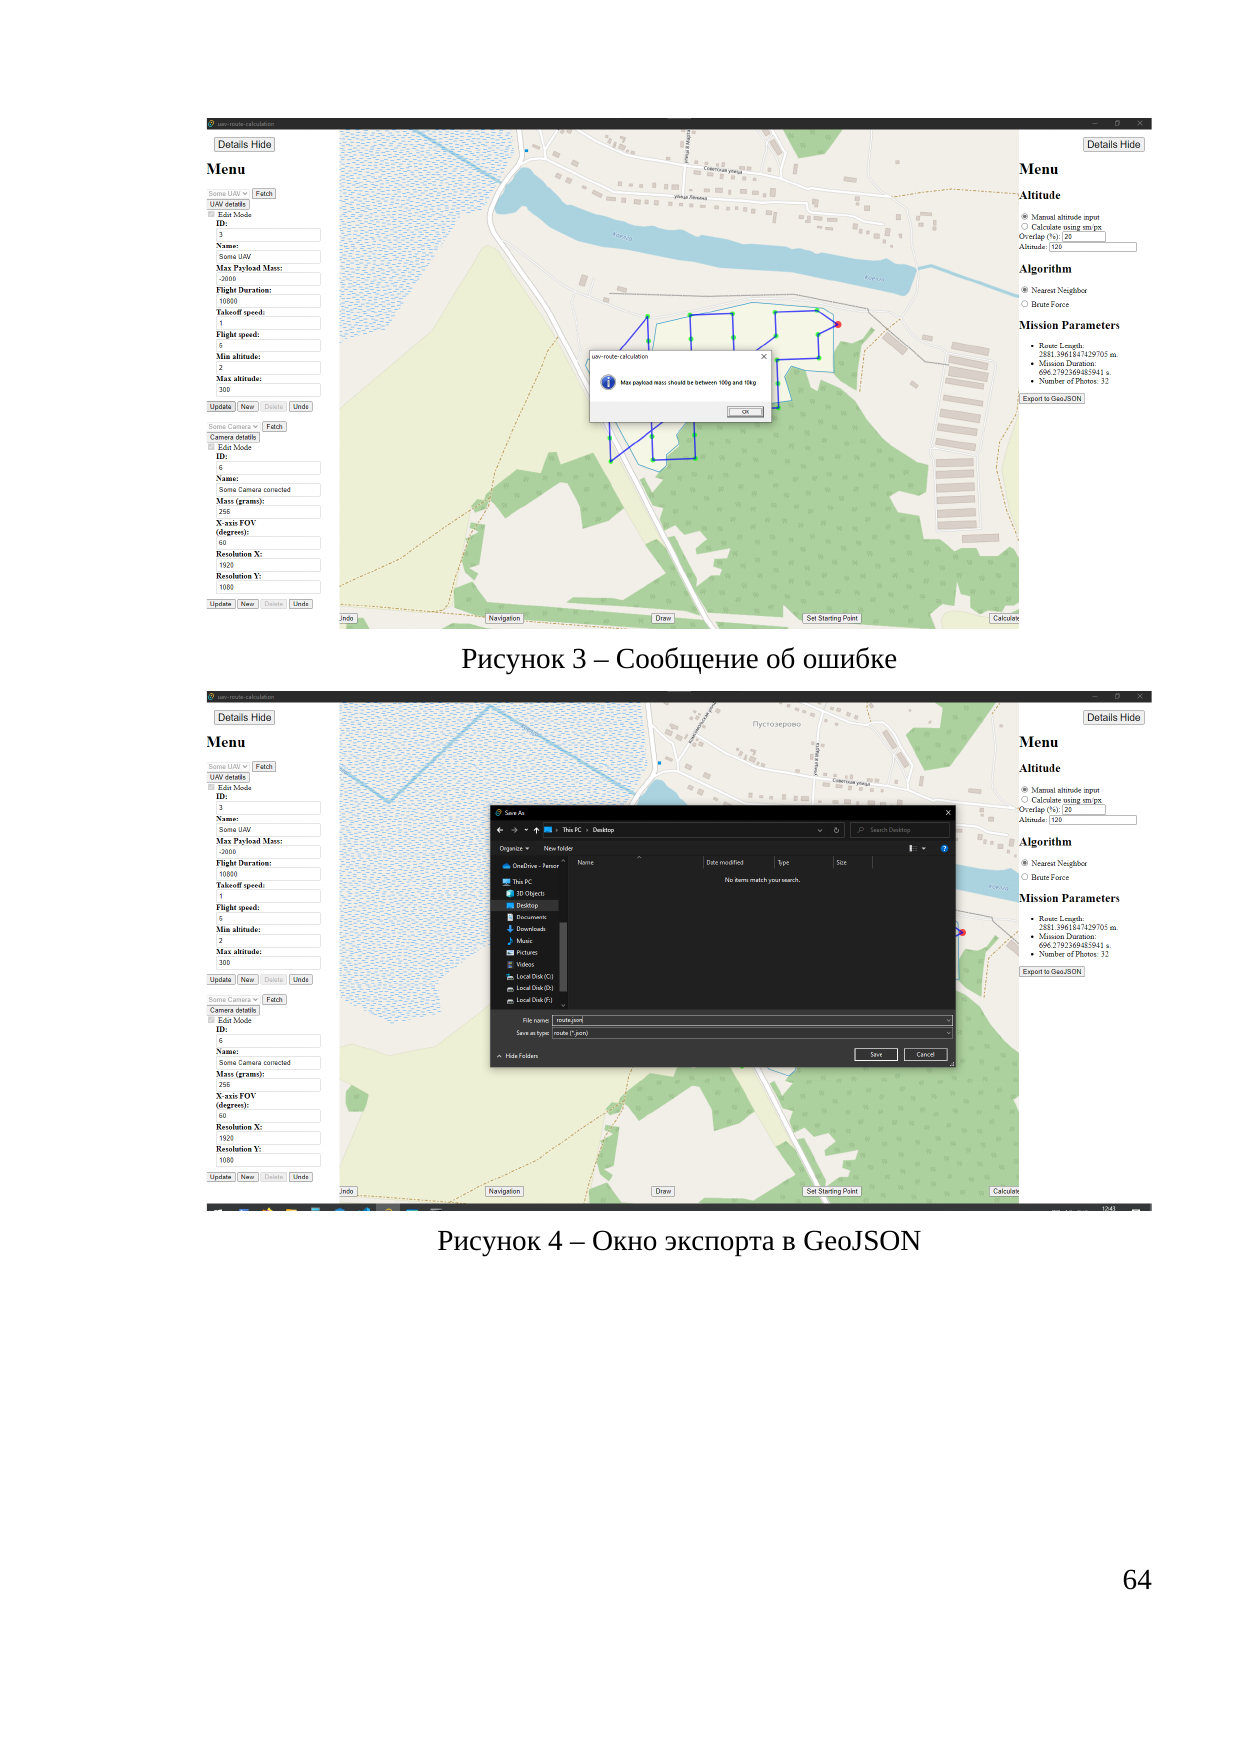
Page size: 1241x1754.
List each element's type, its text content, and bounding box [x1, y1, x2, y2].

picture [206, 118, 1152, 629]
text Рисунок 3 – Сообщение об ошибке [207, 641, 1152, 674]
text Рисунок 4 – Окно экспорта в GeoJSON [207, 1223, 1152, 1257]
picture [206, 691, 1152, 1211]
